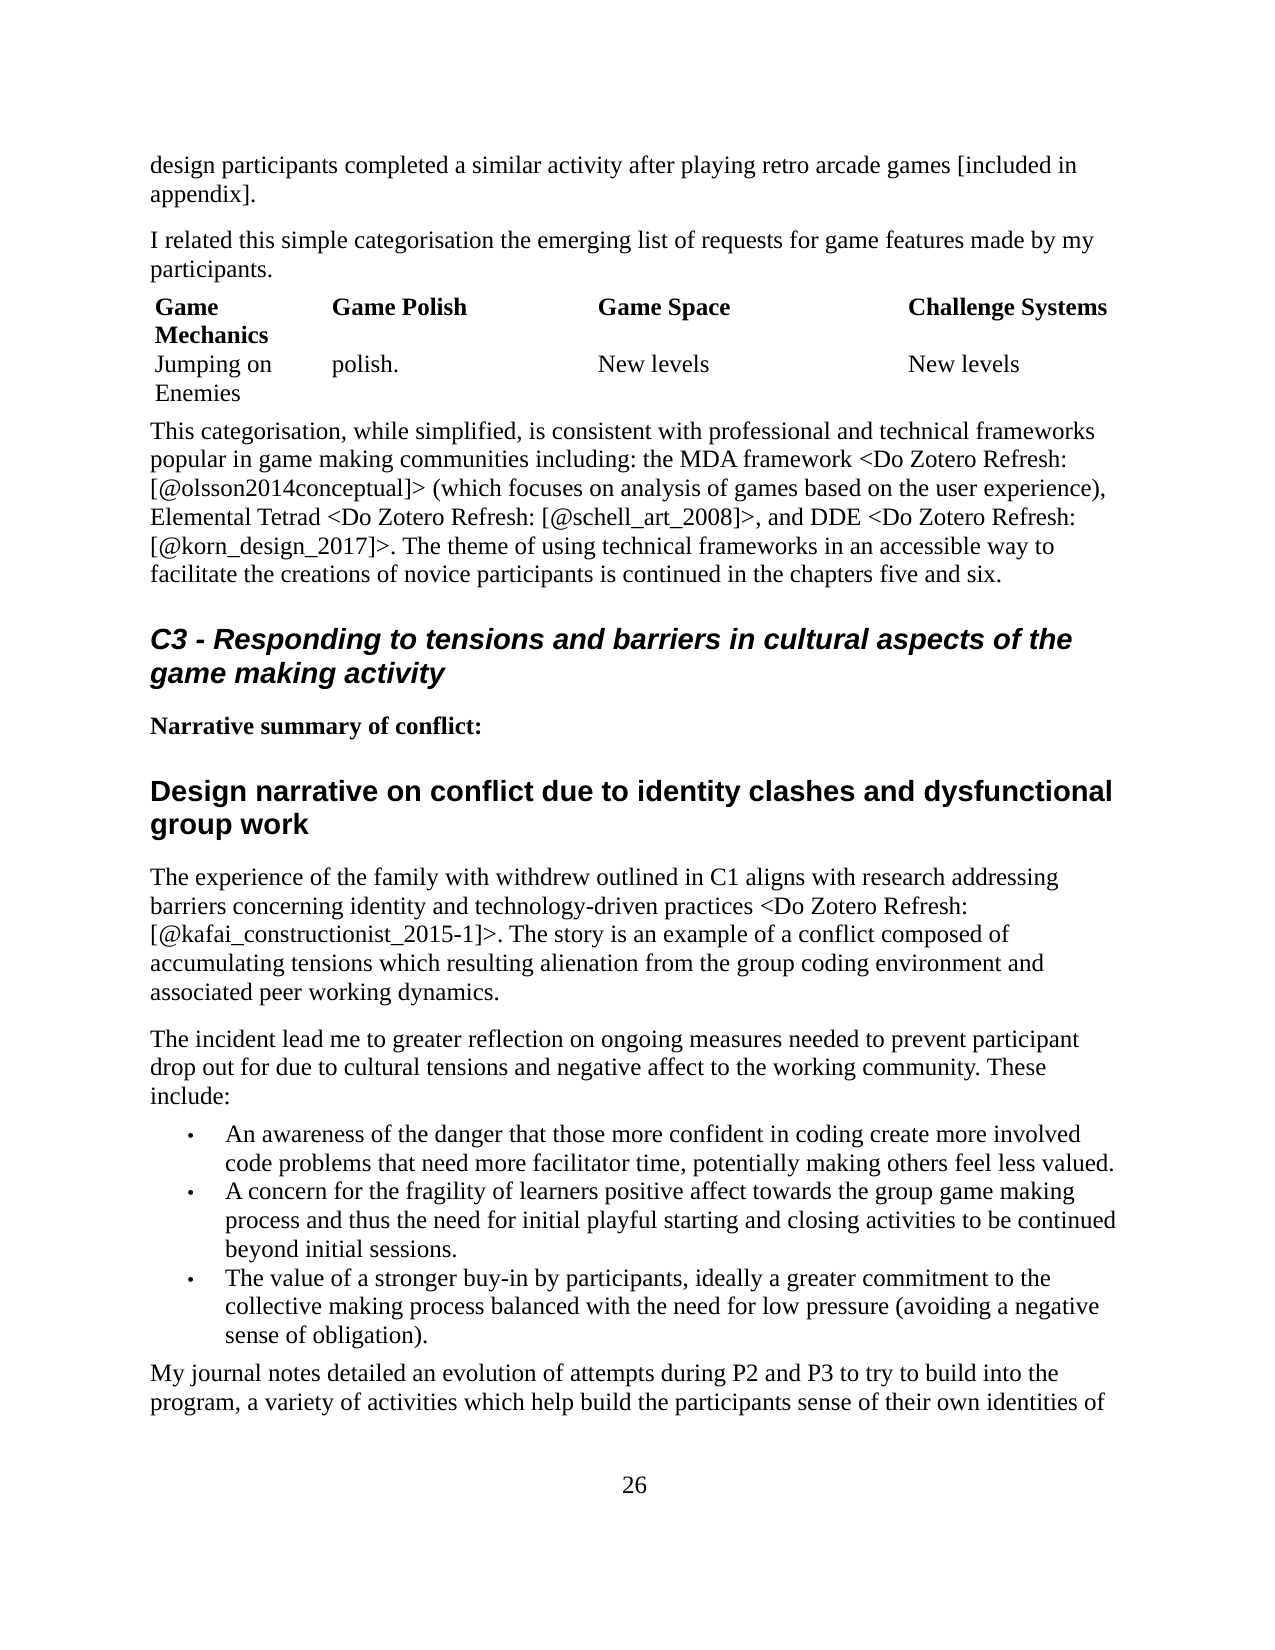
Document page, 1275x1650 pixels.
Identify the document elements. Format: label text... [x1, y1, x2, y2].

table_cell New levels [903, 349, 1125, 407]
list A concern for the fragility of learners positive affect towards the group game making process and thus the need for initial playful starting and closing activities to be continued beyond initial sessions. [187, 1176, 1125, 1263]
text I related this simple categorisation the emerging list of requests for game features made by my participants. [150, 225, 1125, 283]
text Narrative summary of conflict: [150, 711, 1125, 739]
text This categorisation, while simplified, is consistent with professional and technical frameworks popular in game making communities including: the MDA framework <Do Zotero Refresh: [@olsson2014conceptual]> (which focuses on analysis of games based on the user experience), Elemental Tetrad <Do Zotero Refresh: [@schell_art_2008]>, and DDE <Do Zotero Refresh: [@korn_design_2017]>. The theme of using technical frameworks in an accessible way to facilitate the creations of novice participants is continued in the chapters five and six. [150, 416, 1125, 588]
table_cell Jumping on Enemies [150, 349, 327, 407]
text design participants completed a similar activity after playing retro arcade games [included in appendix]. [150, 150, 1125, 207]
table_header Game Space [593, 292, 903, 349]
subtitle Design narrative on conflict due to identity clashes and dysfunctional group work [150, 773, 1125, 841]
text The experience of the family with withdrew outlined in C1 aligns with research addressing barriers concerning identity and technology-driven practices <Do Zotero Refresh: [@kafai_constructionist_2015-1]>. The story is an example of a conflict composed of accumulating tensions which resulting alienation from the group coding environment and associated peer working dynamics. [150, 862, 1125, 1006]
list An awareness of the danger that those more confident in coding create more involved code problems that need more facilitator time, potentially making others feel less valued. [187, 1119, 1125, 1176]
list The value of a stronger buy-in by participants, ideally a greater commitment to the collective making process balanced with the need for low pressure (avoiding a negative sense of obligation). [187, 1263, 1125, 1349]
table_cell polish. [327, 349, 593, 407]
text My journal notes detailed an evolution of attempts during P2 and P3 to try to build into the program, a variety of activities which help build the participants sense of their own identities of [150, 1358, 1125, 1415]
table_cell New levels [593, 349, 903, 407]
table_header Game Mechanics [150, 292, 327, 349]
subtitle C3 - Responding to tensions and barriers in cultural aspects of the game making activity [150, 622, 1125, 689]
text The incident lead me to greater reflection on ongoing measures needed to prevent participant drop out for due to cultural tensions and negative affect to the working community. These include: [150, 1024, 1125, 1110]
table_header Challenge Systems [903, 292, 1125, 349]
table_header Game Polish [327, 292, 593, 349]
